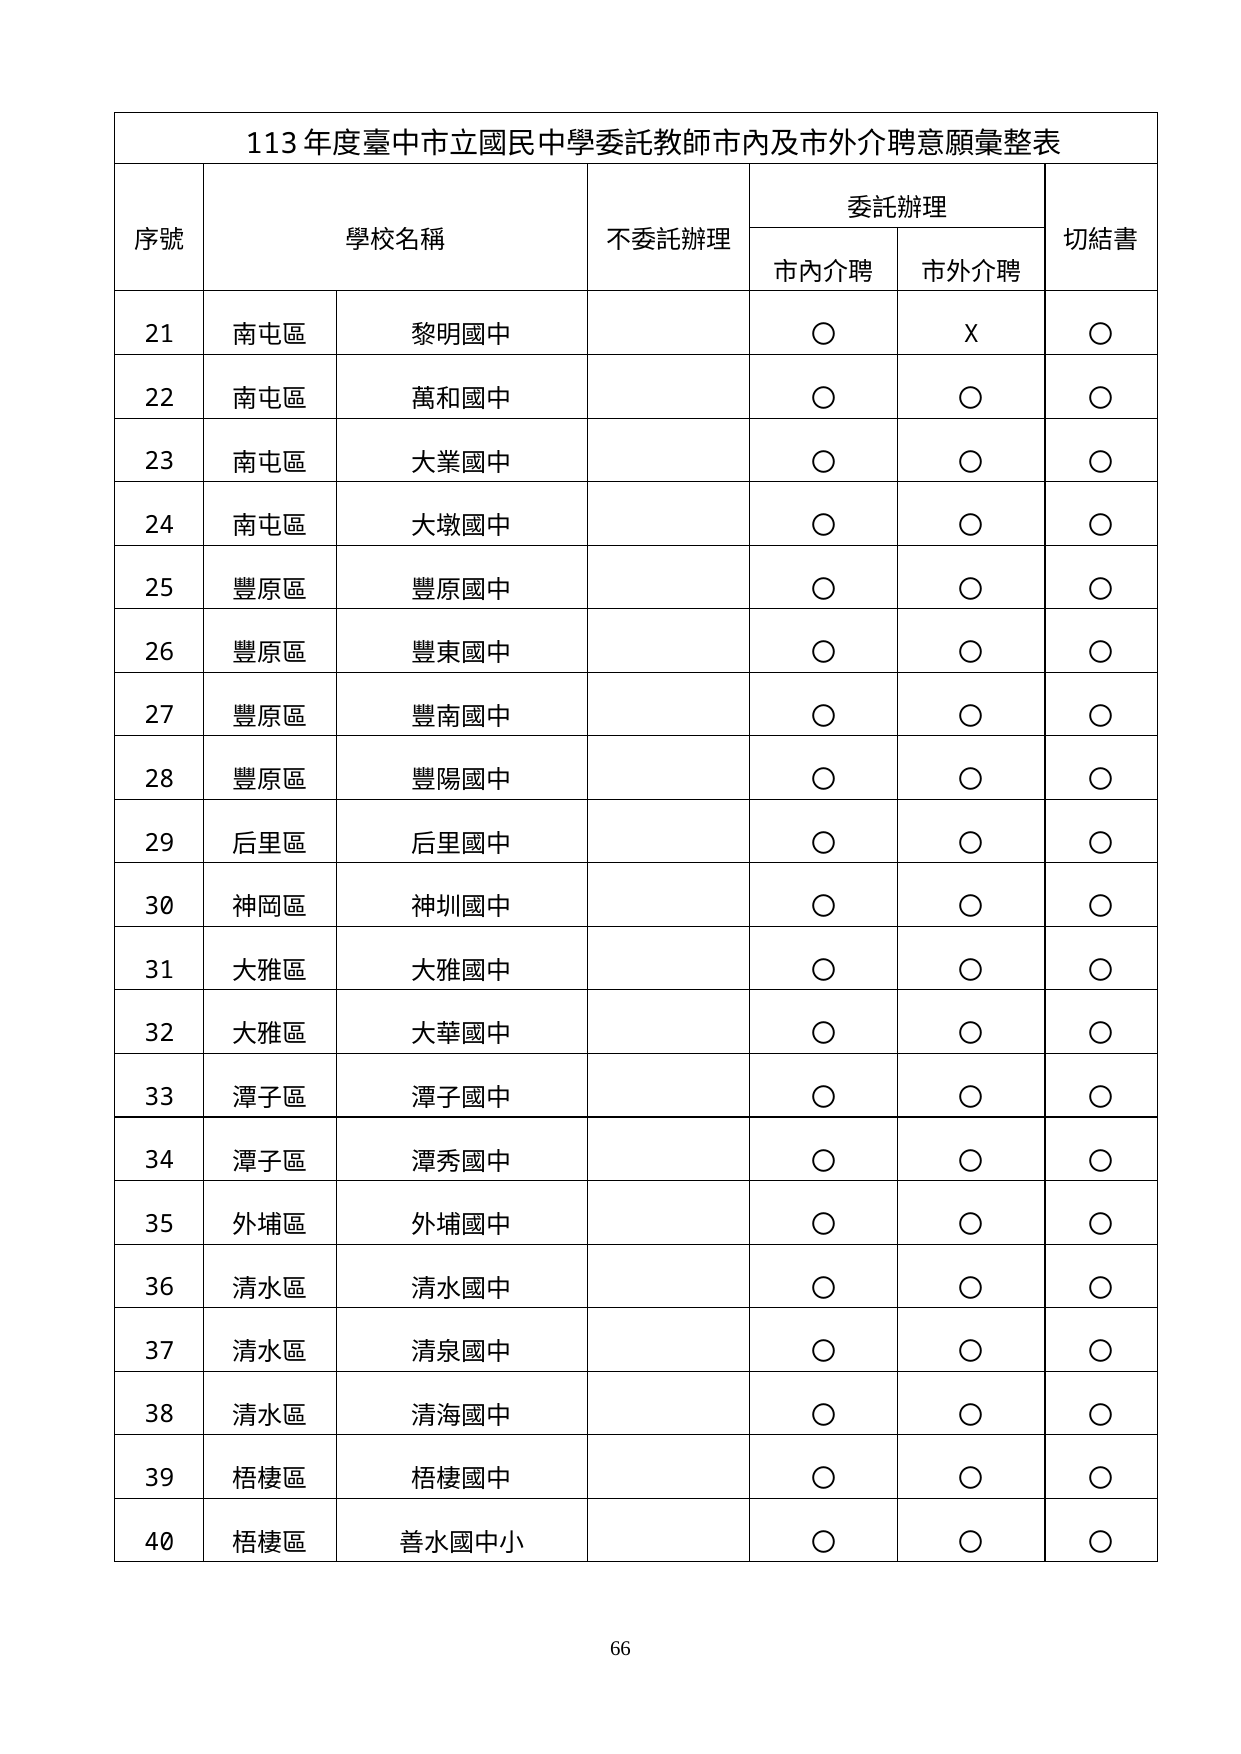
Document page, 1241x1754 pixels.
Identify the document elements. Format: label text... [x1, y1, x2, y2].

table_cell 梧棲區 [204, 1499, 336, 1561]
table_cell [588, 546, 749, 608]
table_cell 〇 [750, 1245, 897, 1307]
table_cell 〇 [1046, 1054, 1157, 1116]
table_cell 〇 [750, 546, 897, 608]
table_cell 大華國中 [337, 990, 587, 1053]
table_cell 〇 [750, 609, 897, 672]
table_cell 豐原區 [204, 673, 336, 735]
table_cell 〇 [1046, 1118, 1157, 1180]
table_cell 黎明國中 [337, 291, 587, 354]
table_cell 32 [115, 990, 203, 1053]
table_cell 39 [115, 1435, 203, 1498]
table_cell 〇 [750, 1372, 897, 1434]
table_cell [588, 1245, 749, 1307]
table_cell 〇 [1046, 1372, 1157, 1434]
table_cell 序號 [115, 164, 203, 290]
table_cell 〇 [1046, 482, 1157, 544]
table_cell 23 [115, 419, 203, 481]
table_cell 26 [115, 609, 203, 672]
table_cell 27 [115, 673, 203, 735]
table_cell 〇 [750, 1118, 897, 1180]
table_cell 不委託辦理 [588, 164, 749, 290]
table_cell 〇 [898, 1118, 1044, 1180]
table_cell 31 [115, 927, 203, 989]
table_cell 南屯區 [204, 482, 336, 544]
table_cell 豐原國中 [337, 546, 587, 608]
table_cell 〇 [898, 1245, 1044, 1307]
table_cell 〇 [750, 419, 897, 481]
table_cell [588, 355, 749, 417]
table_cell 〇 [898, 927, 1044, 989]
table_cell 潭子國中 [337, 1054, 587, 1116]
table_cell 37 [115, 1308, 203, 1371]
table_cell 大雅區 [204, 927, 336, 989]
table_cell [588, 291, 749, 354]
table_cell 善水國中小 [337, 1499, 587, 1561]
table_cell 〇 [898, 1181, 1044, 1243]
table_cell [588, 1435, 749, 1498]
table_cell [588, 990, 749, 1053]
table_cell [588, 673, 749, 735]
table_cell 清水區 [204, 1308, 336, 1371]
table_cell 〇 [1046, 291, 1157, 354]
table_cell 豐原區 [204, 546, 336, 608]
table_cell 萬和國中 [337, 355, 587, 417]
table_cell 38 [115, 1372, 203, 1434]
table_cell 〇 [898, 609, 1044, 672]
table_cell 〇 [1046, 1435, 1157, 1498]
table_cell 南屯區 [204, 291, 336, 354]
table_cell 后里區 [204, 800, 336, 862]
table_cell 〇 [1046, 990, 1157, 1053]
table_cell 〇 [750, 1435, 897, 1498]
table_cell 大墩國中 [337, 482, 587, 544]
table_cell 〇 [1046, 736, 1157, 799]
table_cell 豐東國中 [337, 609, 587, 672]
table_cell 30 [115, 863, 203, 926]
table_cell 21 [115, 291, 203, 354]
table_cell 〇 [898, 546, 1044, 608]
table_cell 梧棲區 [204, 1435, 336, 1498]
table_cell [588, 419, 749, 481]
table_cell 豐陽國中 [337, 736, 587, 799]
table_cell 神岡區 [204, 863, 336, 926]
table_cell [588, 1118, 749, 1180]
table_cell 25 [115, 546, 203, 608]
table_cell 豐原區 [204, 736, 336, 799]
table_cell 〇 [898, 990, 1044, 1053]
table_cell 〇 [898, 1372, 1044, 1434]
table_cell 〇 [898, 419, 1044, 481]
table_cell 〇 [750, 1181, 897, 1243]
table_cell 委託辦理 [750, 164, 1044, 227]
table_cell 市內介聘 [750, 228, 897, 290]
table_cell 36 [115, 1245, 203, 1307]
table_cell 豐南國中 [337, 673, 587, 735]
table_cell 33 [115, 1054, 203, 1116]
table_cell [588, 736, 749, 799]
table_cell [588, 863, 749, 926]
table_cell 〇 [750, 863, 897, 926]
table_cell 24 [115, 482, 203, 544]
table_cell 〇 [750, 482, 897, 544]
table_cell 〇 [898, 1308, 1044, 1371]
table_cell 〇 [1046, 1308, 1157, 1371]
table_cell 清水國中 [337, 1245, 587, 1307]
table_cell [588, 927, 749, 989]
table_cell 梧棲國中 [337, 1435, 587, 1498]
table_cell 〇 [898, 736, 1044, 799]
table_cell [588, 482, 749, 544]
table_cell 〇 [898, 673, 1044, 735]
table_cell [588, 1499, 749, 1561]
table_cell 〇 [898, 1054, 1044, 1116]
table_cell 〇 [750, 291, 897, 354]
table_cell 〇 [1046, 419, 1157, 481]
table_cell [588, 1308, 749, 1371]
table_cell 〇 [898, 482, 1044, 544]
table_cell 〇 [750, 355, 897, 417]
table_cell 〇 [1046, 1181, 1157, 1243]
table_cell 潭子區 [204, 1118, 336, 1180]
table_cell 〇 [898, 800, 1044, 862]
table_cell 潭秀國中 [337, 1118, 587, 1180]
table_cell 〇 [1046, 800, 1157, 862]
table_cell 大業國中 [337, 419, 587, 481]
table_cell 潭子區 [204, 1054, 336, 1116]
table_cell 切結書 [1046, 164, 1157, 290]
table_cell 〇 [898, 863, 1044, 926]
table_header 113年度臺中市立國民中學委託教師市內及市外介聘意願彙整表 [115, 113, 1157, 163]
table_cell [588, 1054, 749, 1116]
table_cell 南屯區 [204, 355, 336, 417]
table_cell 〇 [1046, 609, 1157, 672]
table_cell 外埔區 [204, 1181, 336, 1243]
table_cell 〇 [898, 355, 1044, 417]
table_cell 〇 [1046, 546, 1157, 608]
table_cell [588, 1181, 749, 1243]
table_cell 清水區 [204, 1372, 336, 1434]
table_cell 神圳國中 [337, 863, 587, 926]
table_cell 大雅區 [204, 990, 336, 1053]
table_cell 〇 [898, 1435, 1044, 1498]
table_cell 〇 [750, 800, 897, 862]
table_cell 〇 [1046, 927, 1157, 989]
table_cell [588, 609, 749, 672]
table_cell 〇 [1046, 1499, 1157, 1561]
table_cell 29 [115, 800, 203, 862]
table_cell 〇 [750, 1308, 897, 1371]
table_cell 〇 [1046, 355, 1157, 417]
table_cell 學校名稱 [204, 164, 587, 290]
table_cell 〇 [750, 1054, 897, 1116]
table_cell [588, 1372, 749, 1434]
table_cell 34 [115, 1118, 203, 1180]
table_cell [588, 800, 749, 862]
table_cell 外埔國中 [337, 1181, 587, 1243]
table_cell 〇 [750, 1499, 897, 1561]
table_cell 南屯區 [204, 419, 336, 481]
table_cell 豐原區 [204, 609, 336, 672]
table_cell 〇 [750, 927, 897, 989]
table_cell 〇 [1046, 1245, 1157, 1307]
table_cell 清海國中 [337, 1372, 587, 1434]
table_cell 清水區 [204, 1245, 336, 1307]
table_cell 〇 [1046, 673, 1157, 735]
table_cell X [898, 291, 1044, 354]
table_cell 35 [115, 1181, 203, 1243]
table_cell 40 [115, 1499, 203, 1561]
table_cell 〇 [1046, 863, 1157, 926]
table_cell 清泉國中 [337, 1308, 587, 1371]
table_cell 28 [115, 736, 203, 799]
table_cell 大雅國中 [337, 927, 587, 989]
table_cell 〇 [750, 736, 897, 799]
table_cell 后里國中 [337, 800, 587, 862]
table_cell 22 [115, 355, 203, 417]
table_cell 〇 [750, 990, 897, 1053]
table_cell 市外介聘 [898, 228, 1044, 290]
table_cell 〇 [898, 1499, 1044, 1561]
table_cell 〇 [750, 673, 897, 735]
